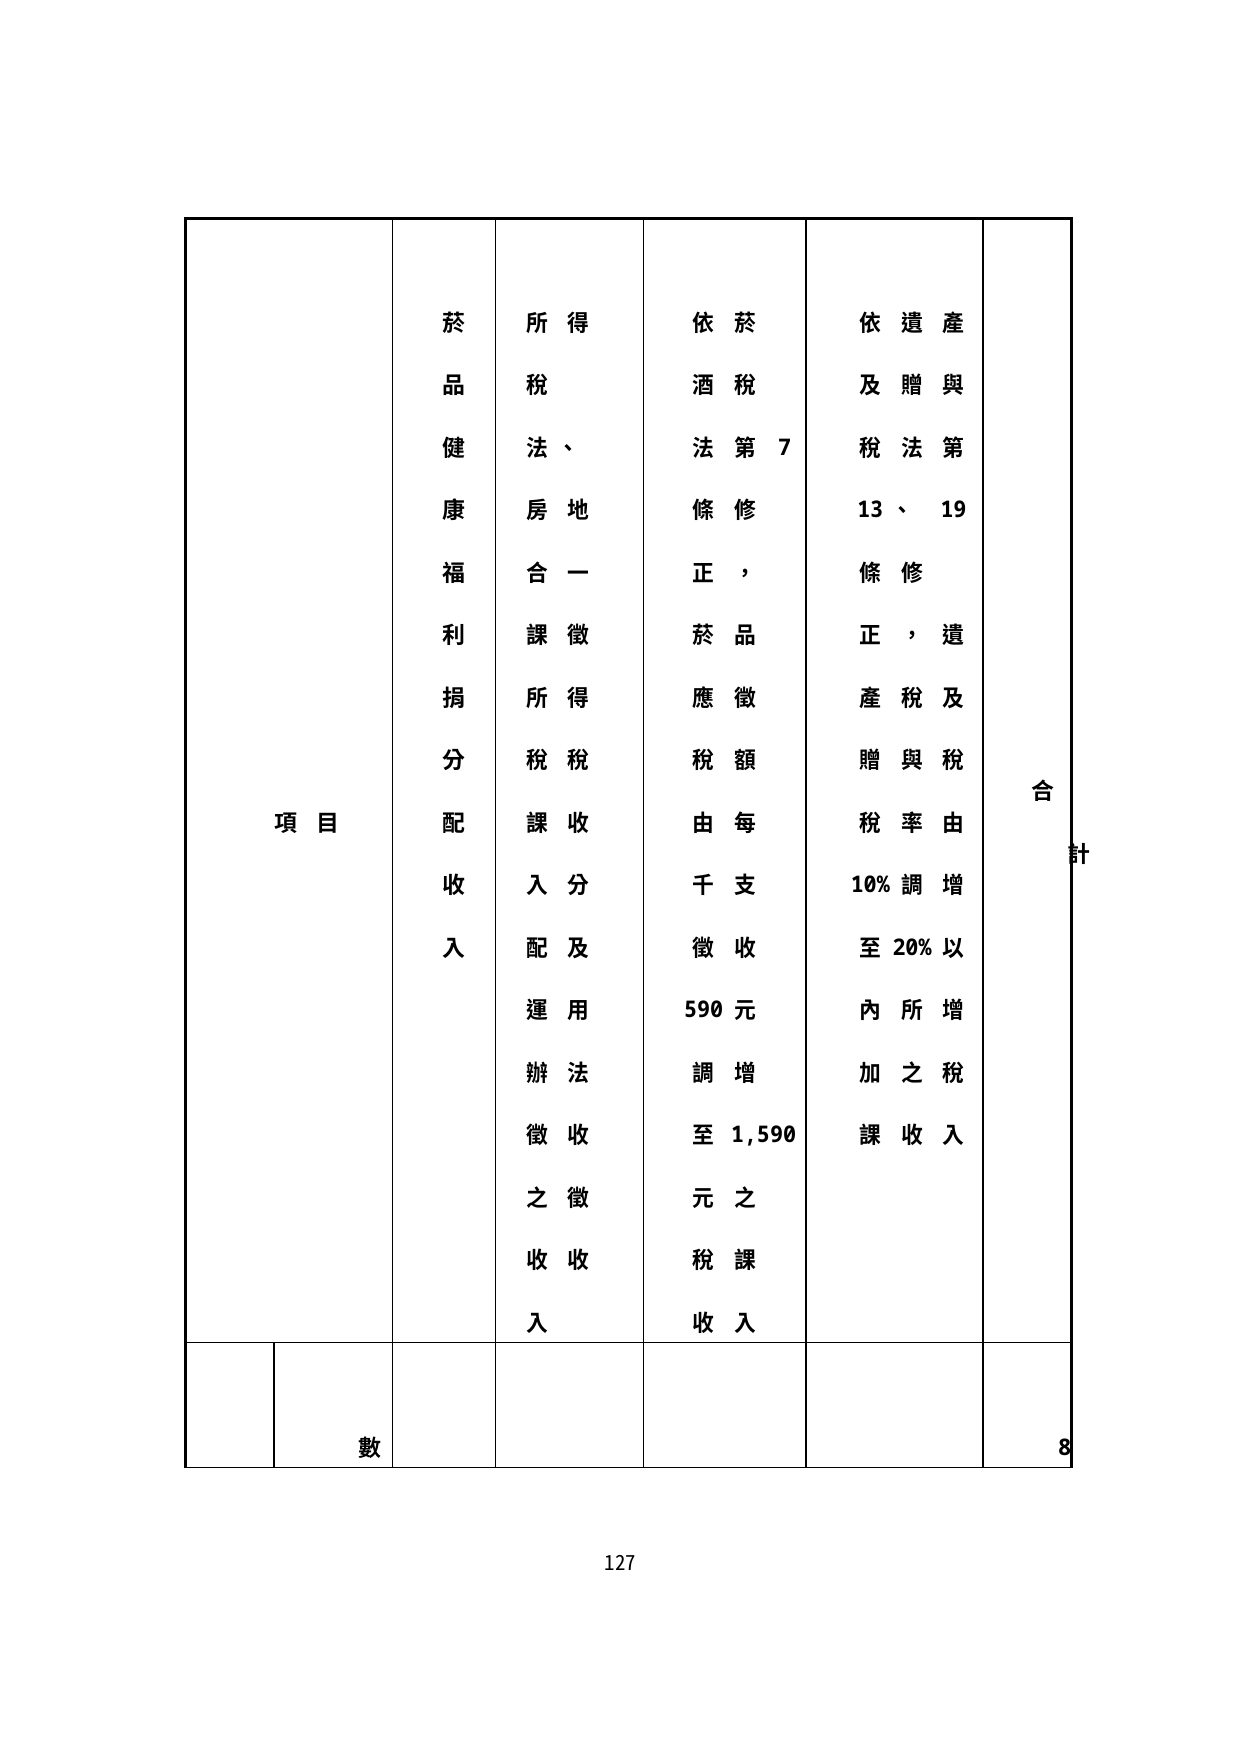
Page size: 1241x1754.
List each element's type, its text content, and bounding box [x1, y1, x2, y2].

table_header 依遺產及贈與稅法第13、19條修正，遺產稅及贈與稅稅率由10%調增至20%以內所增加之稅課收入 [807, 220, 982, 1342]
table_cell [644, 1343, 805, 1467]
table_header 依菸酒稅法第7條修正，菸品應徵稅額由每千支徵收590元調增至1,590元之稅課收入 [644, 220, 805, 1342]
table_header 合計 [984, 220, 1070, 1342]
table_cell [496, 1343, 643, 1467]
table_cell [393, 1343, 495, 1467]
table_cell 8 [984, 1343, 1070, 1467]
table_cell 數 [275, 1343, 392, 1467]
table_header 所得稅法、房地合一課徵所得稅稅課收入分配及運用辦法徵收之徵收收入 [496, 220, 643, 1342]
table_header 項目 [187, 220, 392, 1342]
table_cell [807, 1343, 982, 1467]
table_header 菸品健康福利捐分配收入 [393, 220, 495, 1342]
table_cell 109年度 [187, 1343, 273, 1467]
